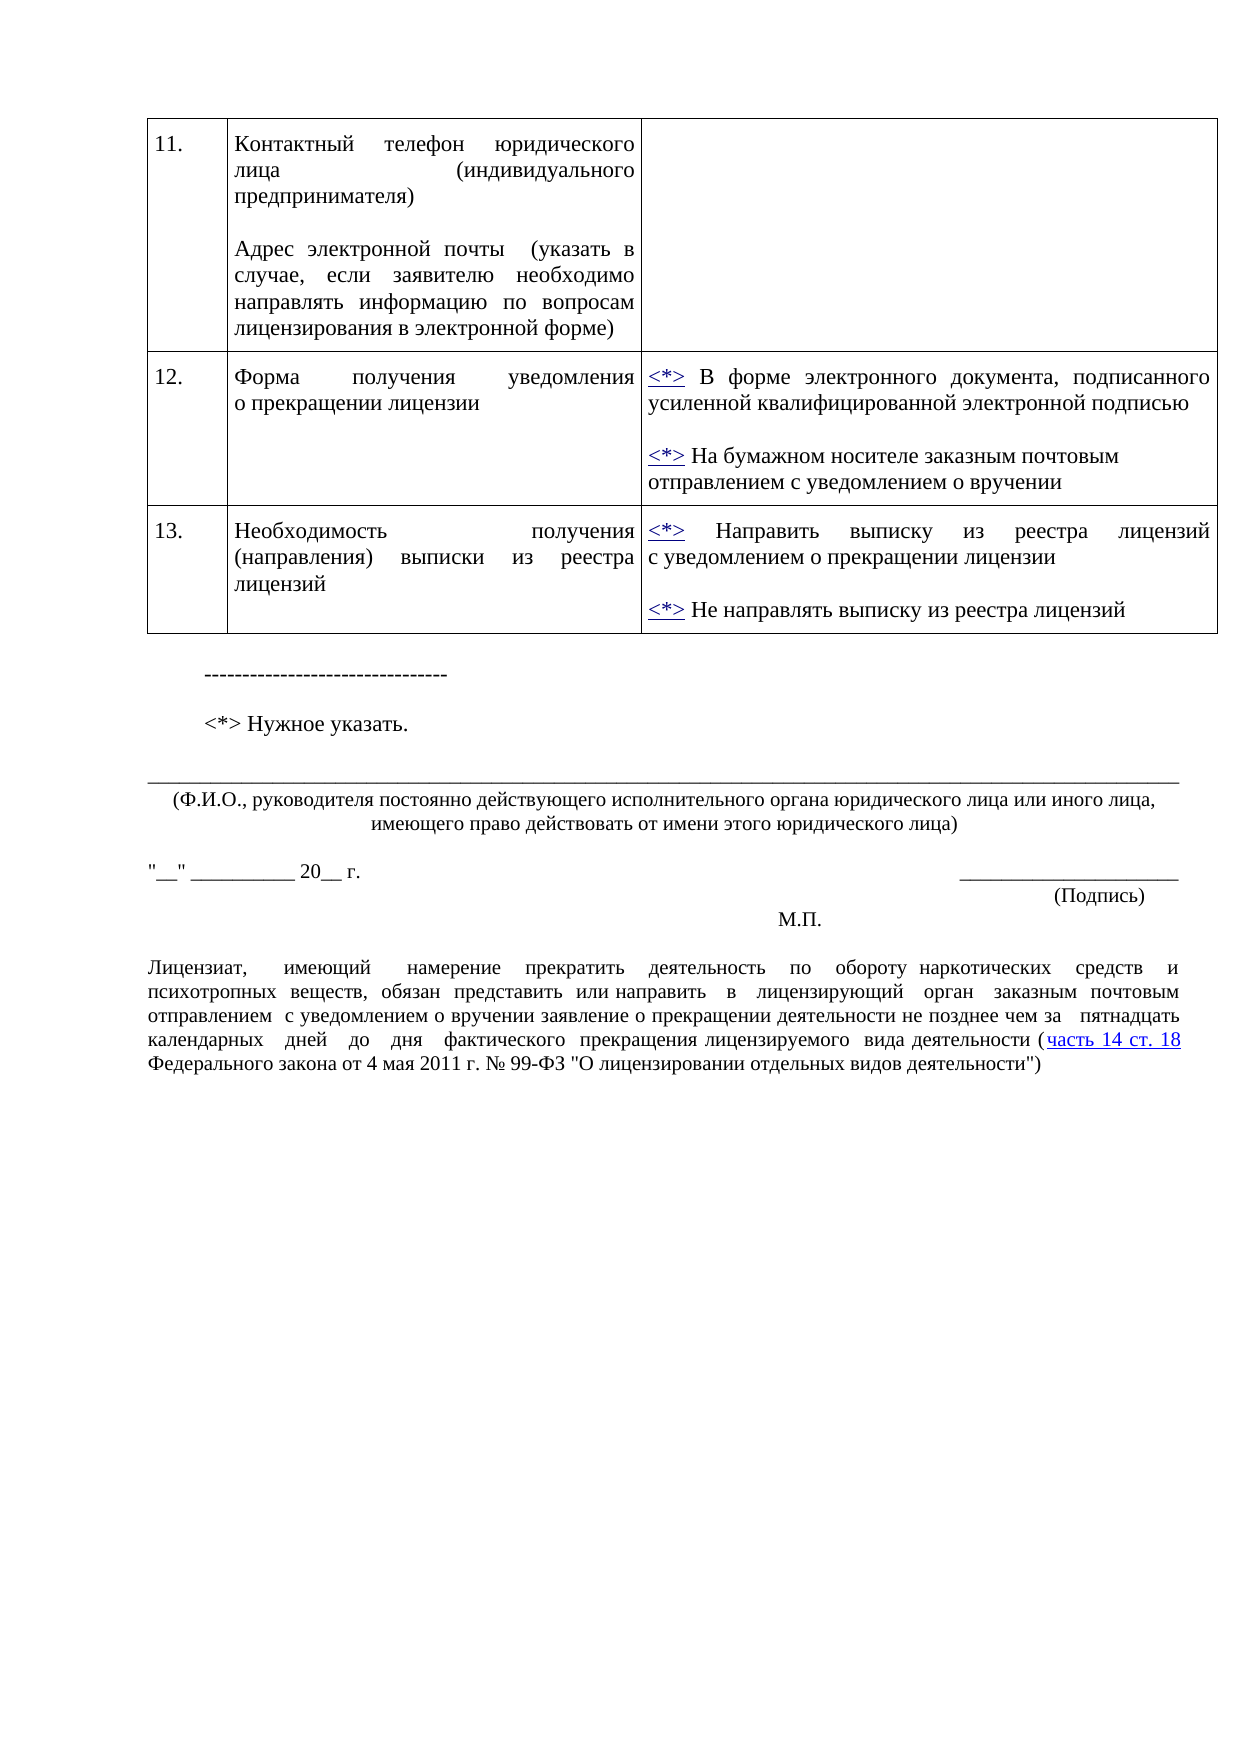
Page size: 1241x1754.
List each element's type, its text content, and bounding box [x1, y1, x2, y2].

table_cell 12. [148, 352, 227, 505]
table_cell 13. [148, 506, 227, 633]
table_cell <*> В форме электронного документа, подписанного усиленной квалифицированной электронной подписью <*> На бумажном носителе заказным почтовым отправлением с уведомлением о вручении [642, 352, 1217, 505]
text ___________________________________________________________________________________________________ [148, 762, 1181, 786]
table_cell Форма получения уведомления о прекращении лицензии [228, 352, 641, 505]
text М.П. [148, 907, 1181, 931]
text Лицензиат, имеющий намерение прекратить деятельность по обороту наркотических средств и психотропных веществ, обязан представить или направить в лицензирующий орган заказным почтовым отправлением с уведомлением о вручении заявление о прекращении деятельности не позднее чем за пятнадцать календарных дней до дня фактического прекращения лицензируемого вида деятельности (часть 14 ст. 18 Федерального закона от 4 мая 2011 г. № 99-ФЗ "О лицензировании отдельных видов деятельности") [148, 955, 1181, 1075]
table_cell [642, 119, 1217, 351]
table_cell 11. [148, 119, 227, 351]
text (Ф.И.О., руководителя постоянно действующего исполнительного органа юридического лица или иного лица, имеющего право действовать от имени этого юридического лица) [148, 786, 1181, 834]
text -------------------------------- [148, 660, 1181, 687]
text "__" __________ 20__ г. _____________________ [148, 859, 1181, 883]
table_cell Контактный телефон юридического лица (индивидуального предпринимателя) Адрес электронной почты (указать в случае, если заявителю необходимо направлять информацию по вопросам лицензирования в электронной форме) [228, 119, 641, 351]
table_cell <*> Направить выписку из реестра лицензий с уведомлением о прекращении лицензии <*> Не направлять выписку из реестра лицензий [642, 506, 1217, 633]
table_cell Необходимость получения (направления) выписки из реестра лицензий [228, 506, 641, 633]
text (Подпись) [148, 883, 1181, 907]
text <*> Нужное указать. [148, 710, 1181, 736]
